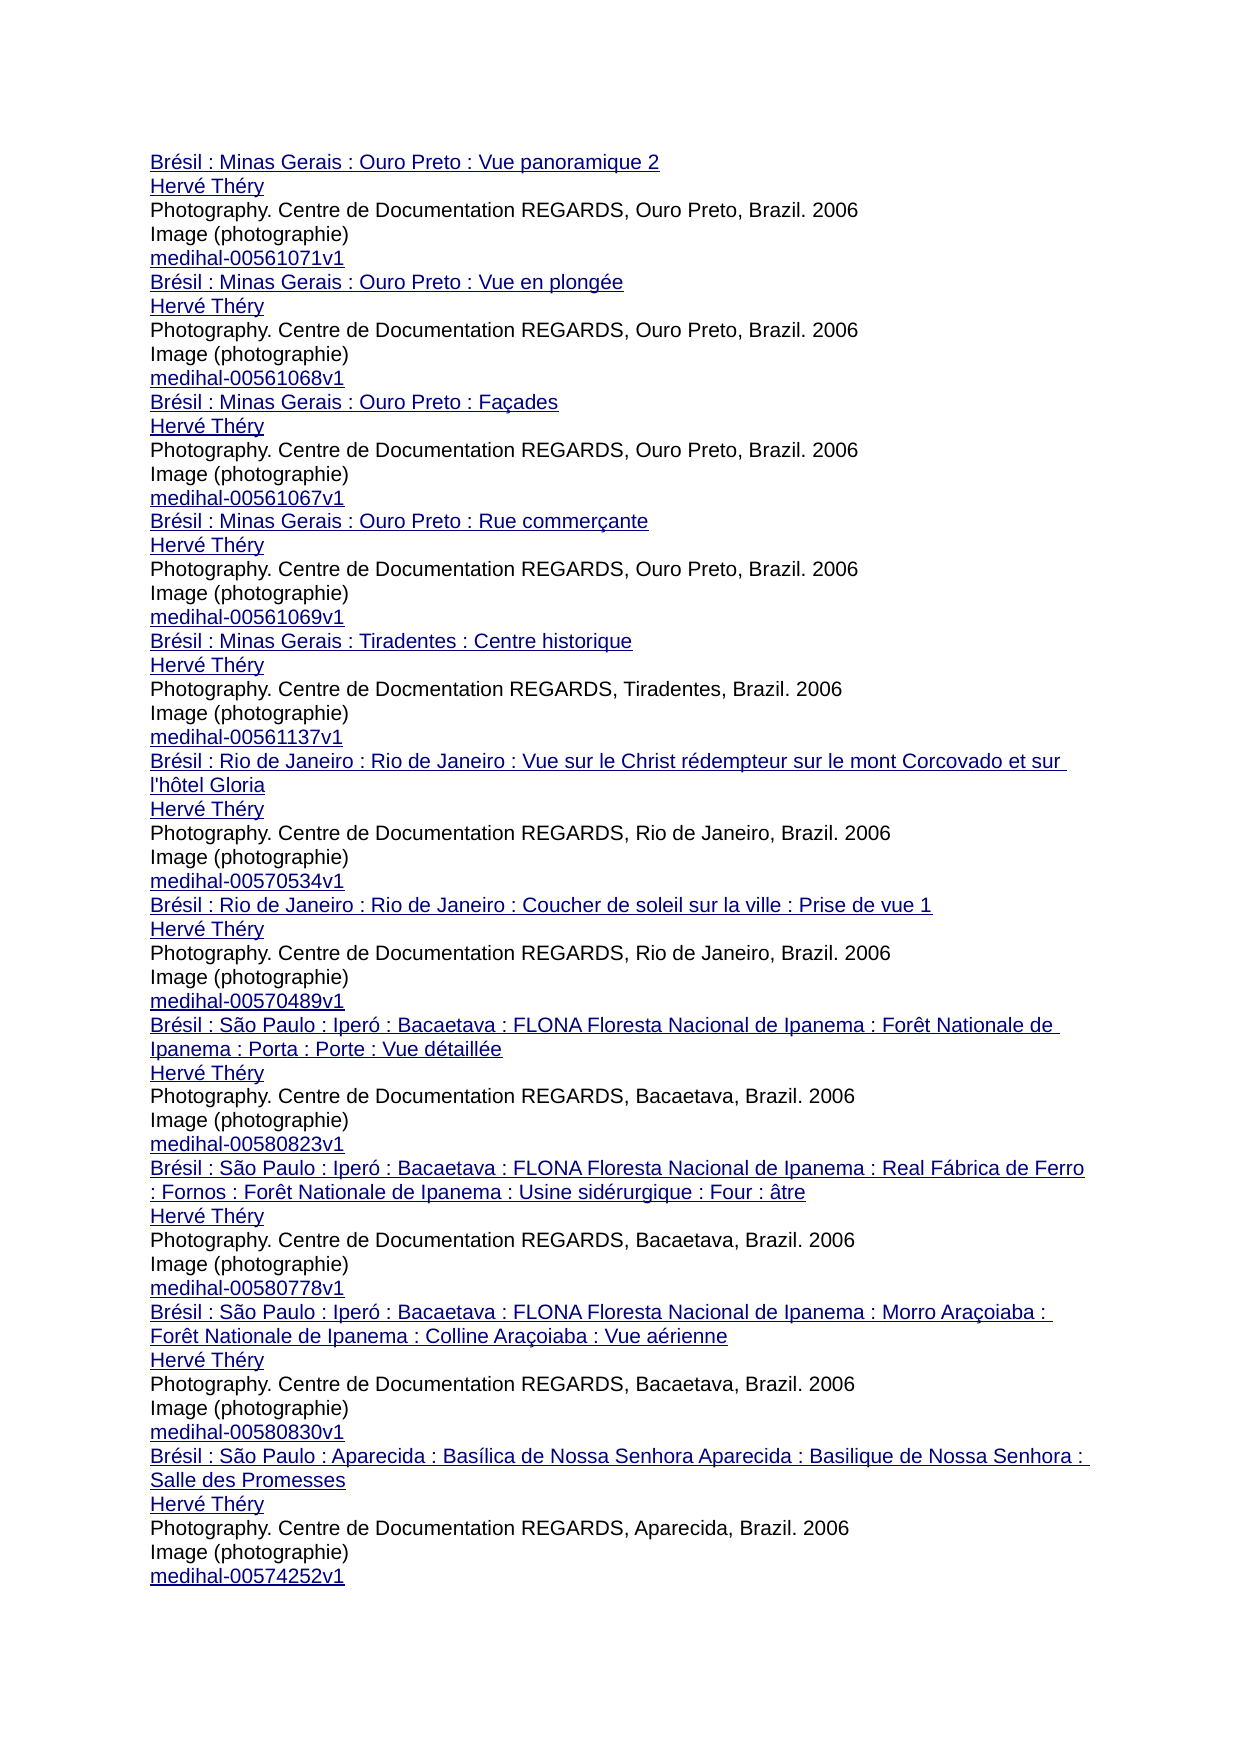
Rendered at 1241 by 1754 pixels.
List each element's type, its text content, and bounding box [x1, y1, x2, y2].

table_cell Brésil : Minas Gerais : Ouro Preto : Vue en plongée Hervé Théry Photography. Centre de Documentation REGARDS, Ouro Preto, Brazil. 2006 Image (photographie) medihal-00561068v1 [150, 270, 1090, 389]
table_cell Brésil : São Paulo : Iperó : Bacaetava : FLONA Floresta Nacional de Ipanema : Morro Araçoiaba : Forêt Nationale de Ipanema : Colline Araçoiaba : Vue aérienne Hervé Théry Photography. Centre de Documentation REGARDS, Bacaetava, Brazil. 2006 Image (photographie) medihal-00580830v1 [150, 1300, 1090, 1444]
table_cell Brésil : São Paulo : Iperó : Bacaetava : FLONA Floresta Nacional de Ipanema : Forêt Nationale de Ipanema : Porta : Porte : Vue détaillée Hervé Théry Photography. Centre de Documentation REGARDS, Bacaetava, Brazil. 2006 Image (photographie) medihal-00580823v1 [150, 1013, 1090, 1156]
table_cell Brésil : Minas Gerais : Ouro Preto : Vue panoramique 2 Hervé Théry Photography. Centre de Documentation REGARDS, Ouro Preto, Brazil. 2006 Image (photographie) medihal-00561071v1 [150, 150, 1090, 270]
table_cell Salle des Promesses Hervé Théry Photography. Centre de Documentation REGARDS, Aparecida, Brazil. 2006 Image (photographie) medihal-00574252v1 [150, 1466, 1090, 1587]
table_cell Brésil : Rio de Janeiro : Rio de Janeiro : Coucher de soleil sur la ville : Prise de vue 1 Hervé Théry Photography. Centre de Documentation REGARDS, Rio de Janeiro, Brazil. 2006 Image (photographie) medihal-00570489v1 [150, 893, 1090, 1012]
table_cell Brésil : Minas Gerais : Tiradentes : Centre historique Hervé Théry Photography. Centre de Docmentation REGARDS, Tiradentes, Brazil. 2006 Image (photographie) medihal-00561137v1 [150, 629, 1090, 749]
table_cell Brésil : Minas Gerais : Ouro Preto : Façades Hervé Théry Photography. Centre de Documentation REGARDS, Ouro Preto, Brazil. 2006 Image (photographie) medihal-00561067v1 [150, 390, 1090, 509]
table_cell Brésil : São Paulo : Aparecida : Basílica de Nossa Senhora Aparecida : Basilique de Nossa Senhora : [150, 1444, 1090, 1465]
table_cell Brésil : Minas Gerais : Ouro Preto : Rue commerçante Hervé Théry Photography. Centre de Documentation REGARDS, Ouro Preto, Brazil. 2006 Image (photographie) medihal-00561069v1 [150, 509, 1090, 629]
table_cell Brésil : Rio de Janeiro : Rio de Janeiro : Vue sur le Christ rédempteur sur le mont Corcovado et sur l'hôtel Gloria Hervé Théry Photography. Centre de Documentation REGARDS, Rio de Janeiro, Brazil. 2006 Image (photographie) medihal-00570534v1 [150, 749, 1090, 893]
table_cell Brésil : São Paulo : Iperó : Bacaetava : FLONA Floresta Nacional de Ipanema : Real Fábrica de Ferro : Fornos : Forêt Nationale de Ipanema : Usine sidérurgique : Four : âtre Hervé Théry Photography. Centre de Documentation REGARDS, Bacaetava, Brazil. 2006 Image (photographie) medihal-00580778v1 [150, 1156, 1090, 1300]
